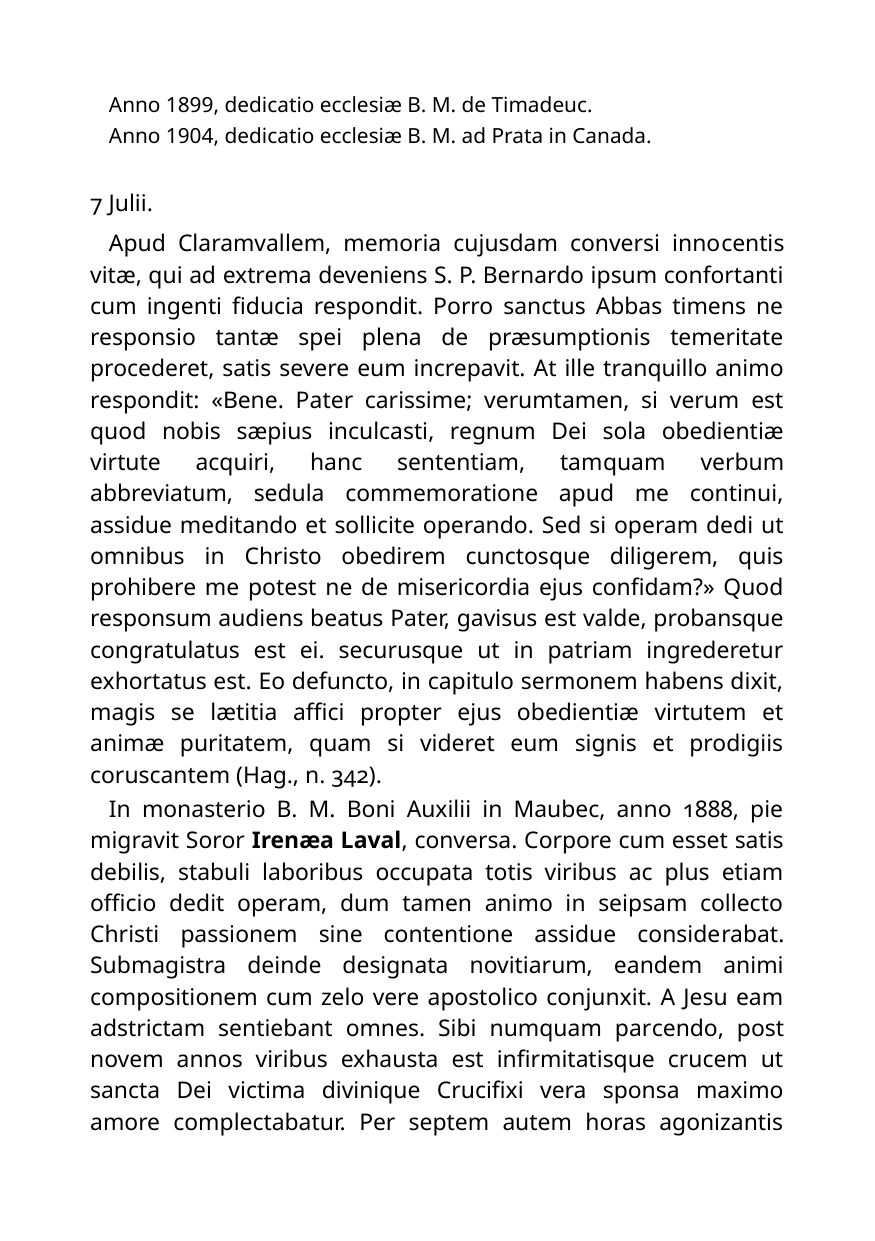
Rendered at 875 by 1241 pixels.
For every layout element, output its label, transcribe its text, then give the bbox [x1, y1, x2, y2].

text Apud Claramvallem, memoria cujusdam conversi inno­centis vitæ, qui ad extrema deveniens S. P. Bernardo ipsum confortanti cum ingenti fiducia respondit. Porro sanctus Abbas timens ne responsio tantæ spei plena de præsumptionis temeritate procederet, satis severe eum increpavit. At ille tranquillo animo respondit: «Bene. Pater carissime; verumtamen, si verum est quod nobis sæpius inculcasti, regnum Dei sola obedientiæ virtute acquiri, hanc sententiam, tam­quam verbum abbreviatum, sedula commemoratione apud me continui, assidue meditando et sollicite operando. Sed si operam dedi ut omnibus in Christo obedirem cunctosque diligerem, quis prohibere me potest ne de misericordia ejus confidam?» Quod responsum audiens beatus Pater, gavisus est valde, probansque congratulatus est ei. securusque ut in patriam ingrederetur exhortatus est. Eo defuncto, in capitulo sermonem habens dixit, magis se lætitia affici propter ejus obedientiæ virtutem et animæ puritatem, quam si videret eum signis et prodigiis coruscantem (Hag., n. 342). [90, 227, 784, 790]
text Anno 1899, dedicatio ecclesiæ B. M. de Timadeuc. [90, 90, 784, 118]
text Anno 1904, dedicatio ecclesiæ B. M. ad Prata in Canada. [90, 121, 784, 150]
text In monasterio B. M. Boni Auxilii in Maubec, anno 1888, pie migravit Soror Irenæa Laval, conversa. Corpore cum esset satis debilis, stabuli laboribus occupata totis viribus ac plus etiam officio dedit operam, dum tamen animo in seipsam collecto Christi passionem sine contentione assidue conside­rabat. Submagistra deinde designata novitiarum, eandem animi compositionem cum zelo vere apostolico conjunxit. A Jesu eam adstrictam sentiebant omnes. Sibi numquam par­cendo, post novem annos viribus exhausta est infirmitatisque crucem ut sancta Dei victima divinique Crucifixi vera sponsa maximo amore complectabatur. Per septem autem horas agonizantis [90, 793, 784, 1137]
text 7 Julii. [90, 187, 784, 218]
